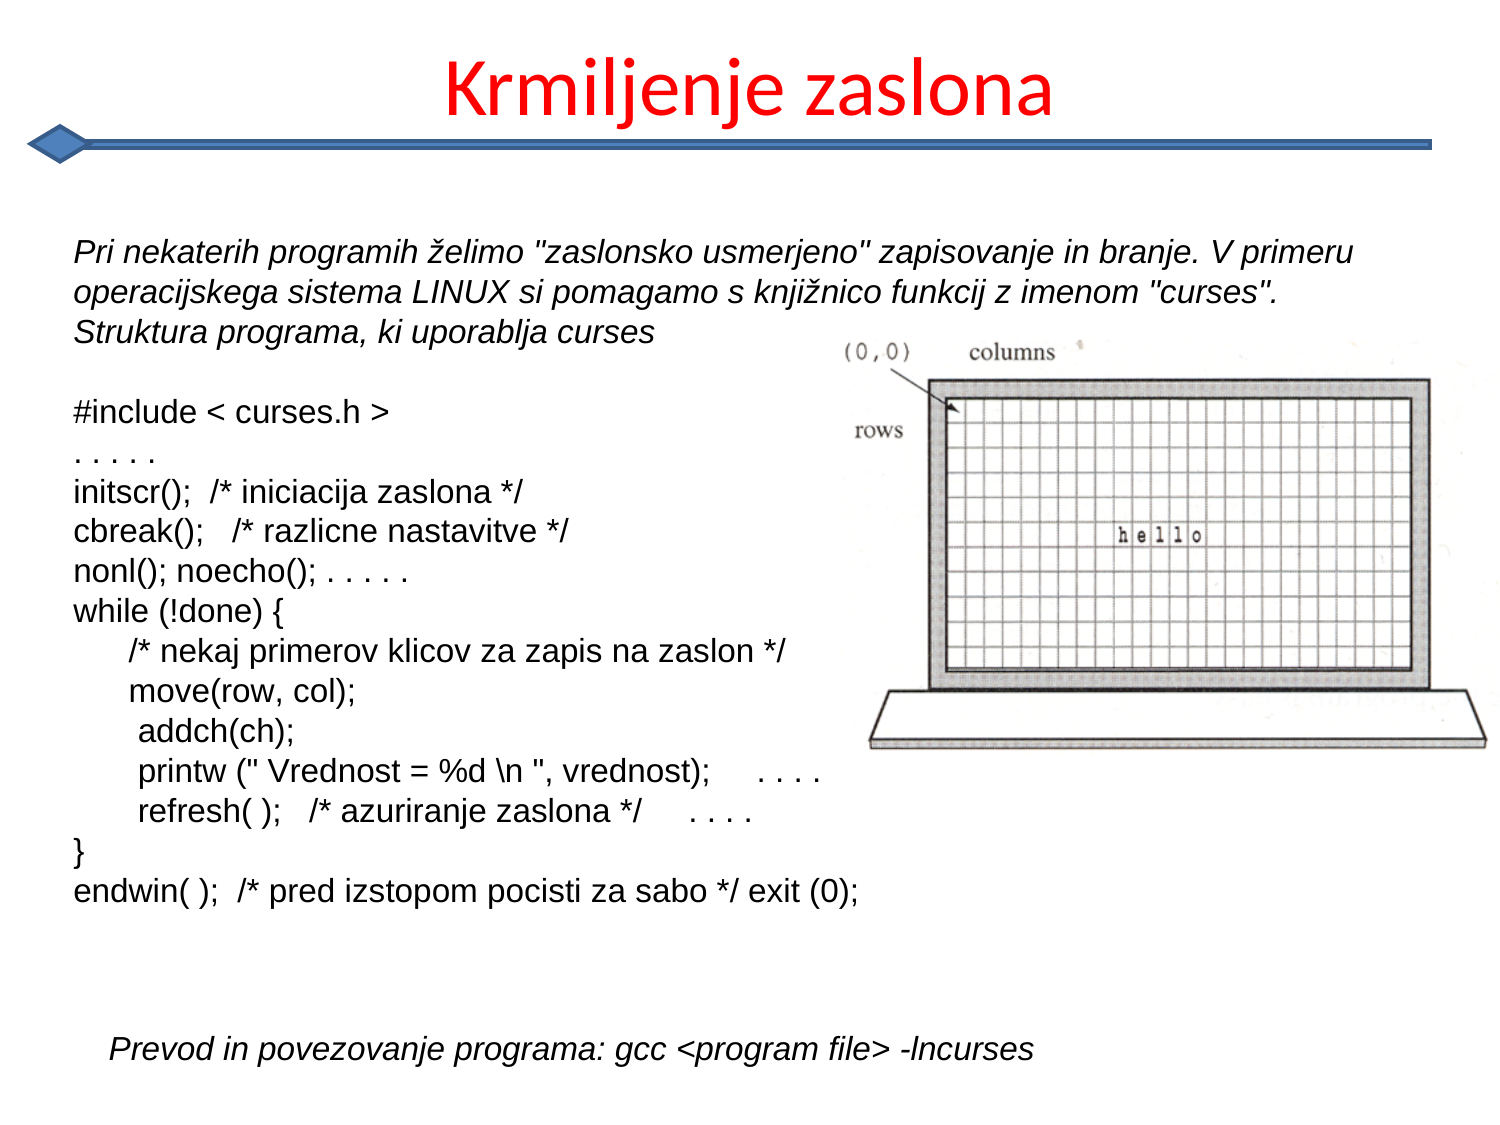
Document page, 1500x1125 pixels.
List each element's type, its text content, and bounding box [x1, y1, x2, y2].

text_box Pri nekaterih programih želimo "zaslonsko usmerjeno" zapisovanje in branje. V primeru operacijskega sistema LINUX si pomagamo s knjižnico funkcij z imenom "curses". Struktura programa, ki uporablja curses #include < curses.h > . . . . . initscr(); /* iniciacija zaslona */ cbreak(); /* razlicne nastavitve */ nonl(); noecho(); . . . . . while (!done) { /* nekaj primerov klicov za zapis na zaslon */ move(row, col); addch(ch); printw (" Vrednost = %d \n ", vrednost); . . . . refresh( ); /* azuriranje zaslona */ . . . . } endwin( ); /* pred izstopom pocisti za sabo */ exit (0); [58, 222, 1418, 957]
text_box Prevod in povezovanje programa: gcc <program file> -lncurses [93, 1019, 1290, 1075]
title Krmiljenje zaslona [75, 23, 1426, 141]
picture [839, 339, 1500, 756]
